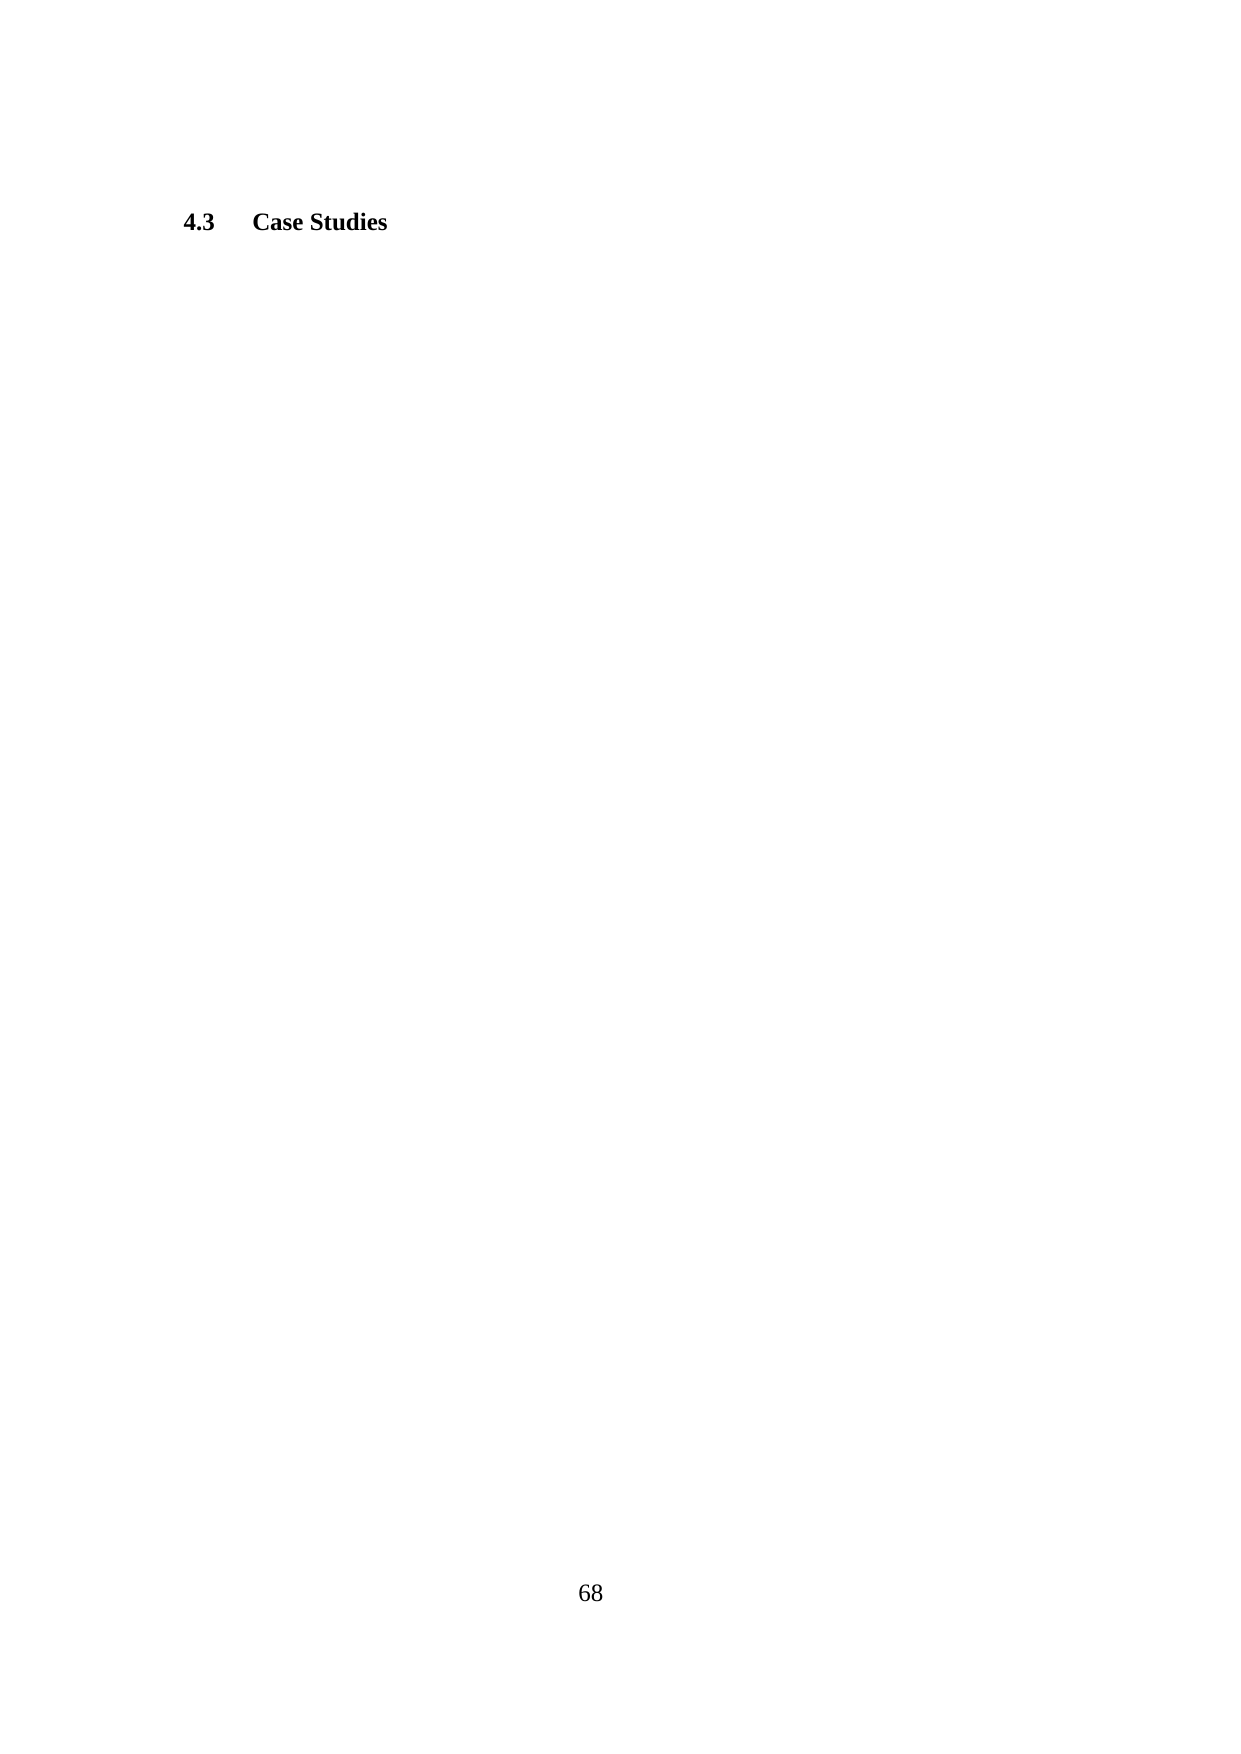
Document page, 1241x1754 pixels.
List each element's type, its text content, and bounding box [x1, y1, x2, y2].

subtitle Case Studies [177, 207, 1004, 236]
